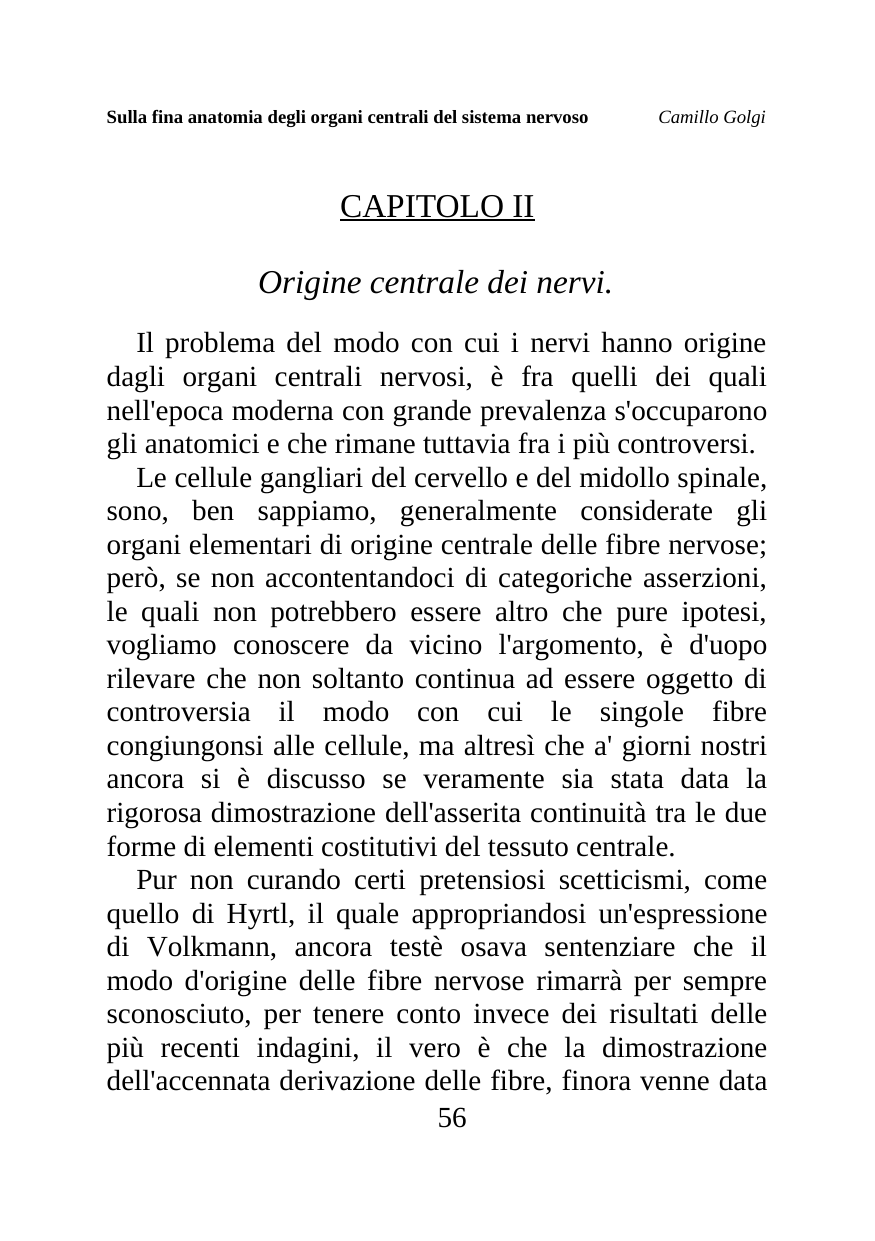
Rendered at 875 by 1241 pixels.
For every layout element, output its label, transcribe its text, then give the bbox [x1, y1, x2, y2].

subtitle CAPITOLO II [106, 186, 768, 225]
text Le cellule gangliari del cervello e del midollo spinale, sono, ben sappiamo, generalmente considerate gli organi elementari di origine centrale delle fibre nervose; però, se non accontentandoci di categoriche asserzioni, le quali non potrebbero essere altro che pure ipotesi, vogliamo conoscere da vicino l'argomento, è d'uopo rilevare che non soltanto continua ad essere oggetto di controversia il modo con cui le singole fibre congiungonsi alle cellule, ma altresì che a' giorni nostri ancora si è discusso se veramente sia stata data la rigorosa dimostrazione dell'asserita continuità tra le due forme di elementi costitutivi del tessuto centrale. [106, 460, 768, 862]
text Il problema del modo con cui i nervi hanno origine dagli organi centrali nervosi, è fra quelli dei quali nell'epoca moderna con grande prevalenza s'occuparono gli anatomici e che rimane tuttavia fra i più controversi. [106, 326, 768, 460]
text Pur non curando certi pretensiosi scetticismi, come quello di Hyrtl, il quale appropriandosi un'espressione di Volkmann, ancora testè osava sentenziare che il modo d'origine delle fibre nervose rimarrà per sempre sconosciuto, per tenere conto invece dei risultati delle più recenti indagini, il vero è che la dimostrazione dell'accennata derivazione delle fibre, finora venne data [106, 862, 768, 1097]
text Origine centrale dei nervi. [106, 262, 768, 301]
